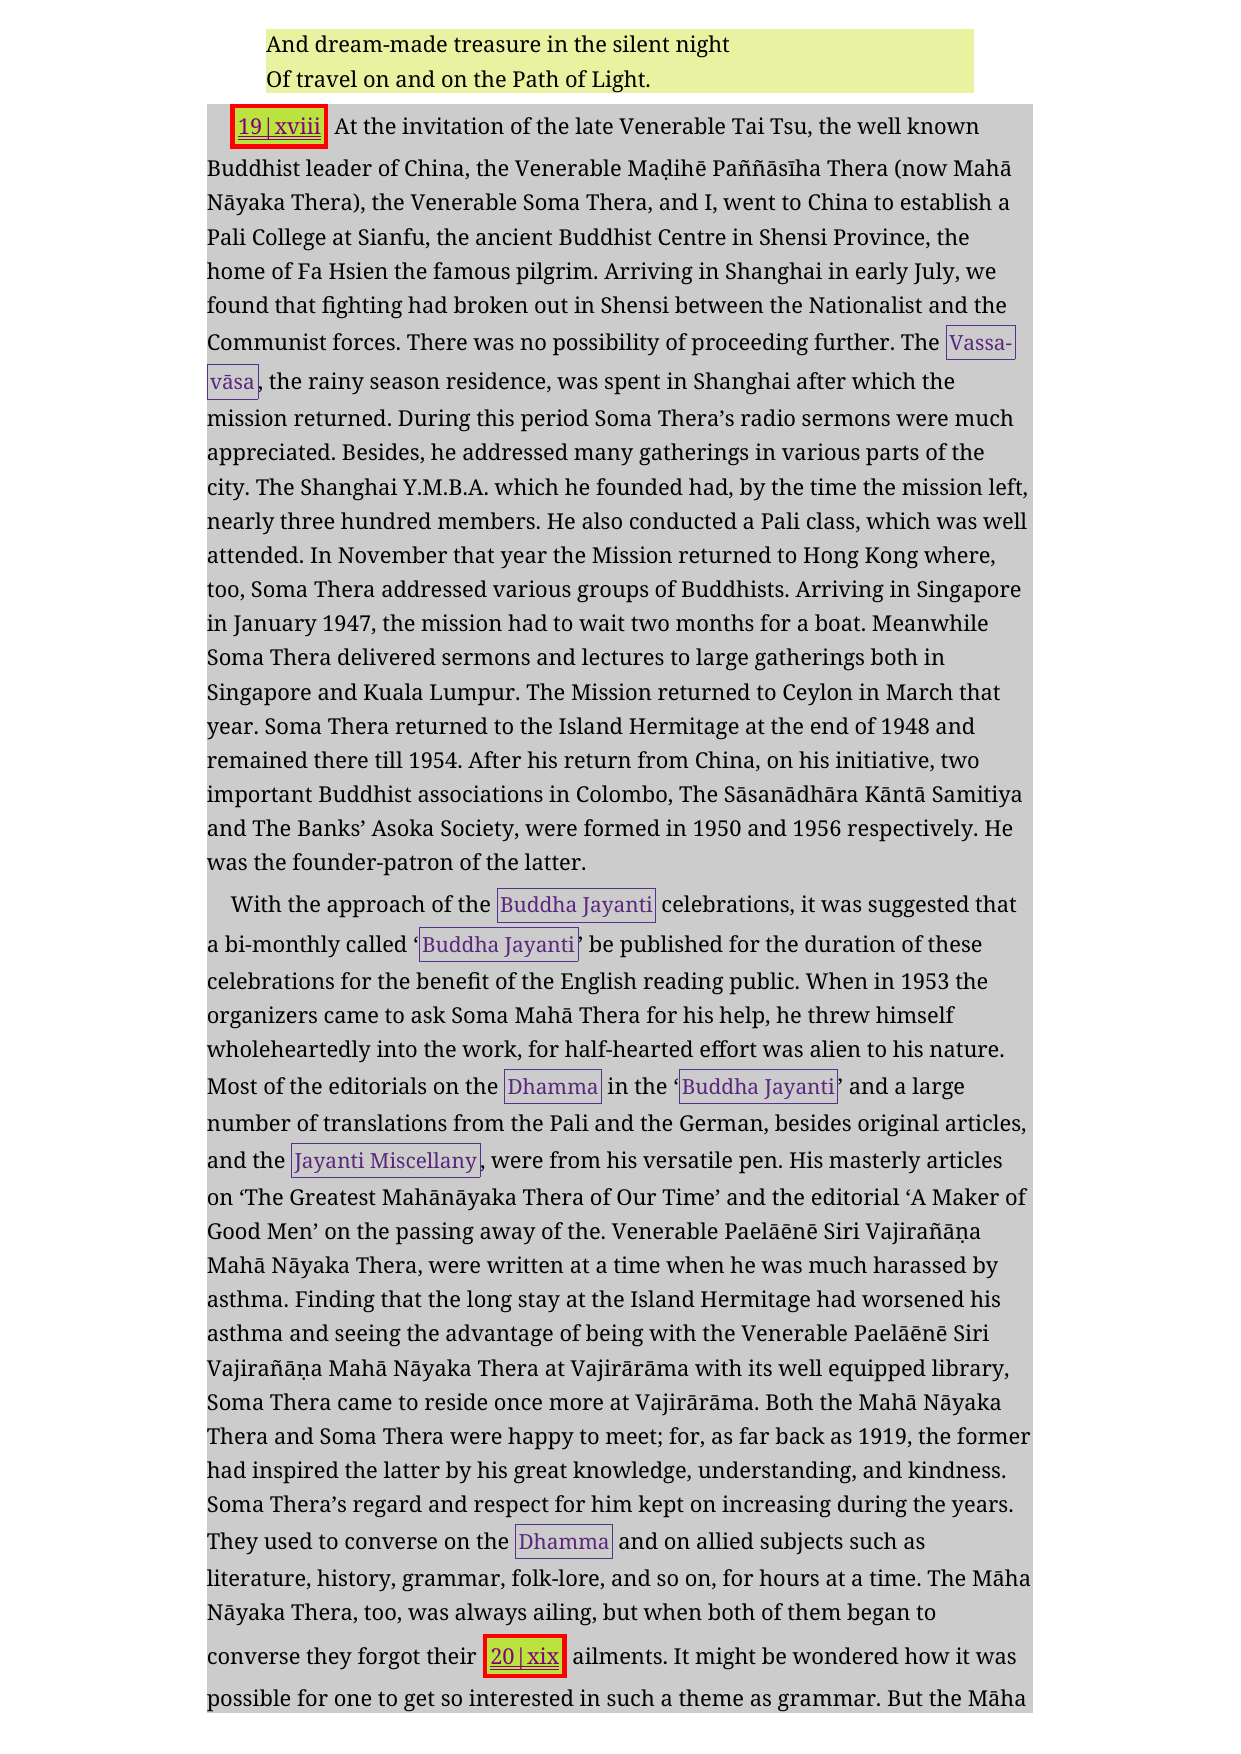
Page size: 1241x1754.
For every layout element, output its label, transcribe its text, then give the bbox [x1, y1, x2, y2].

text 19|xviii At the invitation of the late Venerable Tai Tsu, the well known Buddhist leader of China, the Venerable Maḍihē Paññāsīha Thera (now Mahā Nāyaka Thera), the Venerable Soma Thera, and I, went to China to establish a Pali College at Sianfu, the ancient Buddhist Centre in Shensi Province, the home of Fa Hsien the famous pilgrim. Arriving in Shanghai in early July, we found that fighting had broken out in Shensi between the Nationalist and the Communist forces. There was no possibility of proceeding further. The Vassa-vāsa, the rainy season residence, was spent in Shanghai after which the mission returned. During this period Soma Thera’s radio sermons were much appreciated. Besides, he addressed many gatherings in various parts of the city. The Shanghai Y.M.B.A. which he founded had, by the time the mission left, nearly three hundred members. He also conducted a Pali class, which was well attended. In November that year the Mission returned to Hong Kong where, too, Soma Thera addressed various groups of Buddhists. Arriving in Singapore in January 1947, the mission had to wait two months for a boat. Meanwhile Soma Thera delivered sermons and lectures to large gatherings both in Singapore and Kuala Lumpur. The Mission returned to Ceylon in March that year. Soma Thera returned to the Island Hermitage at the end of 1948 and remained there till 1954. After his return from China, on his initiative, two important Buddhist associations in Colombo, The Sāsanādhāra Kāntā Samitiya and The Banks’ Asoka Society, were formed in 1950 and 1956 respectively. He was the founder-patron of the latter. [207, 104, 1033, 877]
text And dream-made treasure in the silent night Of travel on and on the Path of Light. [266, 29, 974, 93]
text With the approach of the Buddha Jayanti celebrations, it was suggested that a bi-monthly called ‘Buddha Jayanti’ be published for the duration of these celebrations for the benefit of the English reading public. When in 1953 the organizers came to ask Soma Mahā Thera for his help, he threw himself wholeheartedly into the work, for half-hearted effort was alien to his nature. Most of the editorials on the Dhamma in the ‘Buddha Jayanti’ and a large number of translations from the Pali and the German, besides original articles, and the Jayanti Miscellany, were from his versatile pen. His masterly articles on ‘The Greatest Mahānāyaka Thera of Our Time’ and the editorial ‘A Maker of Good Men’ on the passing away of the. Venerable Paelāēnē Siri Vajirañāṇa Mahā Nāyaka Thera, were written at a time when he was much harassed by asthma. Finding that the long stay at the Island Hermitage had worsened his asthma and seeing the advantage of being with the Venerable Paelāēnē Siri Vajirañāṇa Mahā Nāyaka Thera at Vajirārāma with its well equipped library, Soma Thera came to reside once more at Vajirārāma. Both the Mahā Nāyaka Thera and Soma Thera were happy to meet; for, as far back as 1919, the former had inspired the latter by his great knowledge, understanding, and kindness. Soma Thera’s regard and respect for him kept on increasing during the years. They used to converse on the Dhamma and on allied subjects such as literature, history, grammar, folk-lore, and so on, for hours at a time. The Māha Nāyaka Thera, too, was always ailing, but when both of them began to converse they forgot their 20|xix ailments. It might be wondered how it was possible for one to get so interested in such a theme as grammar. But the Māha [207, 887, 1033, 1713]
